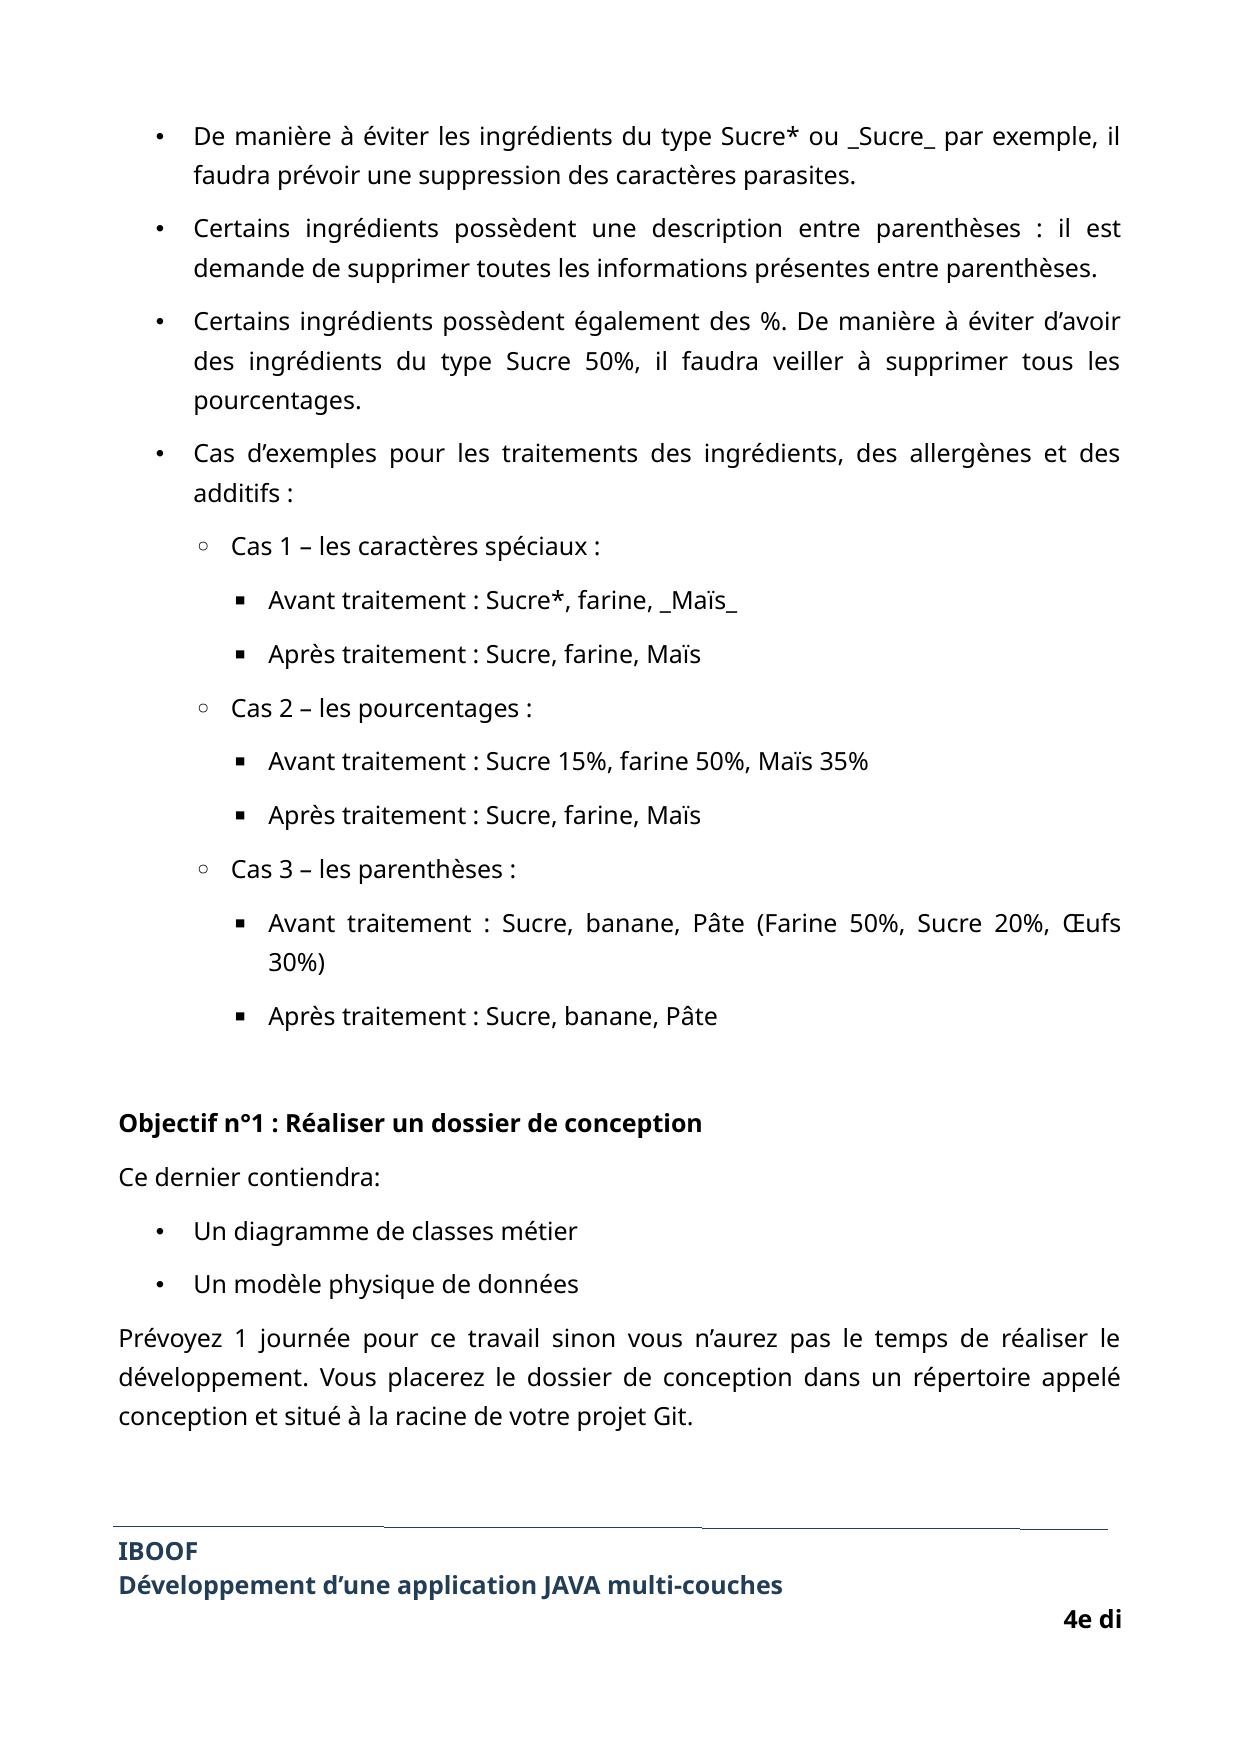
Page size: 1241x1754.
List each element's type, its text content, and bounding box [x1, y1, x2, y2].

list Après traitement : Sucre, banane, Pâte [231, 998, 1122, 1032]
list Avant traitement : Sucre, banane, Pâte (Farine 50%, Sucre 20%, Œufs 30%) [231, 905, 1122, 978]
list Avant traitement : Sucre 15%, farine 50%, Maïs 35% [231, 744, 1122, 778]
list Cas d’exemples pour les traitements des ingrédients, des allergènes et des additifs : [156, 436, 1122, 509]
list Après traitement : Sucre, farine, Maïs [231, 636, 1122, 671]
list De manière à éviter les ingrédients du type Sucre* ou _Sucre_ par exemple, il faudra prévoir une suppression des caractères parasites. [156, 118, 1122, 191]
text Objectif n°1 : Réaliser un dossier de conception [118, 1106, 1122, 1140]
list Cas 2 – les pourcentages : [193, 690, 1122, 724]
list Après traitement : Sucre, farine, Maïs [231, 798, 1122, 832]
list Certains ingrédients possèdent une description entre parenthèses : il est demande de supprimer toutes les informations présentes entre parenthèses. [156, 211, 1122, 284]
list Un diagramme de classes métier [156, 1213, 1122, 1247]
list Cas 1 – les caractères spéciaux : [193, 529, 1122, 563]
text Prévoyez 1 journée pour ce travail sinon vous n’aurez pas le temps de réaliser le développement. Vous placerez le dossier de conception dans un répertoire appelé conception et situé à la racine de votre projet Git. [118, 1321, 1122, 1433]
list Certains ingrédients possèdent également des %. De manière à éviter d’avoir des ingrédients du type Sucre 50%, il faudra veiller à supprimer tous les pourcentages. [156, 304, 1122, 416]
list Un modèle physique de données [156, 1267, 1122, 1301]
text Ce dernier contiendra: [118, 1159, 1122, 1193]
list Cas 3 – les parenthèses : [193, 851, 1122, 886]
list Avant traitement : Sucre*, farine, _Maïs_ [231, 583, 1122, 617]
